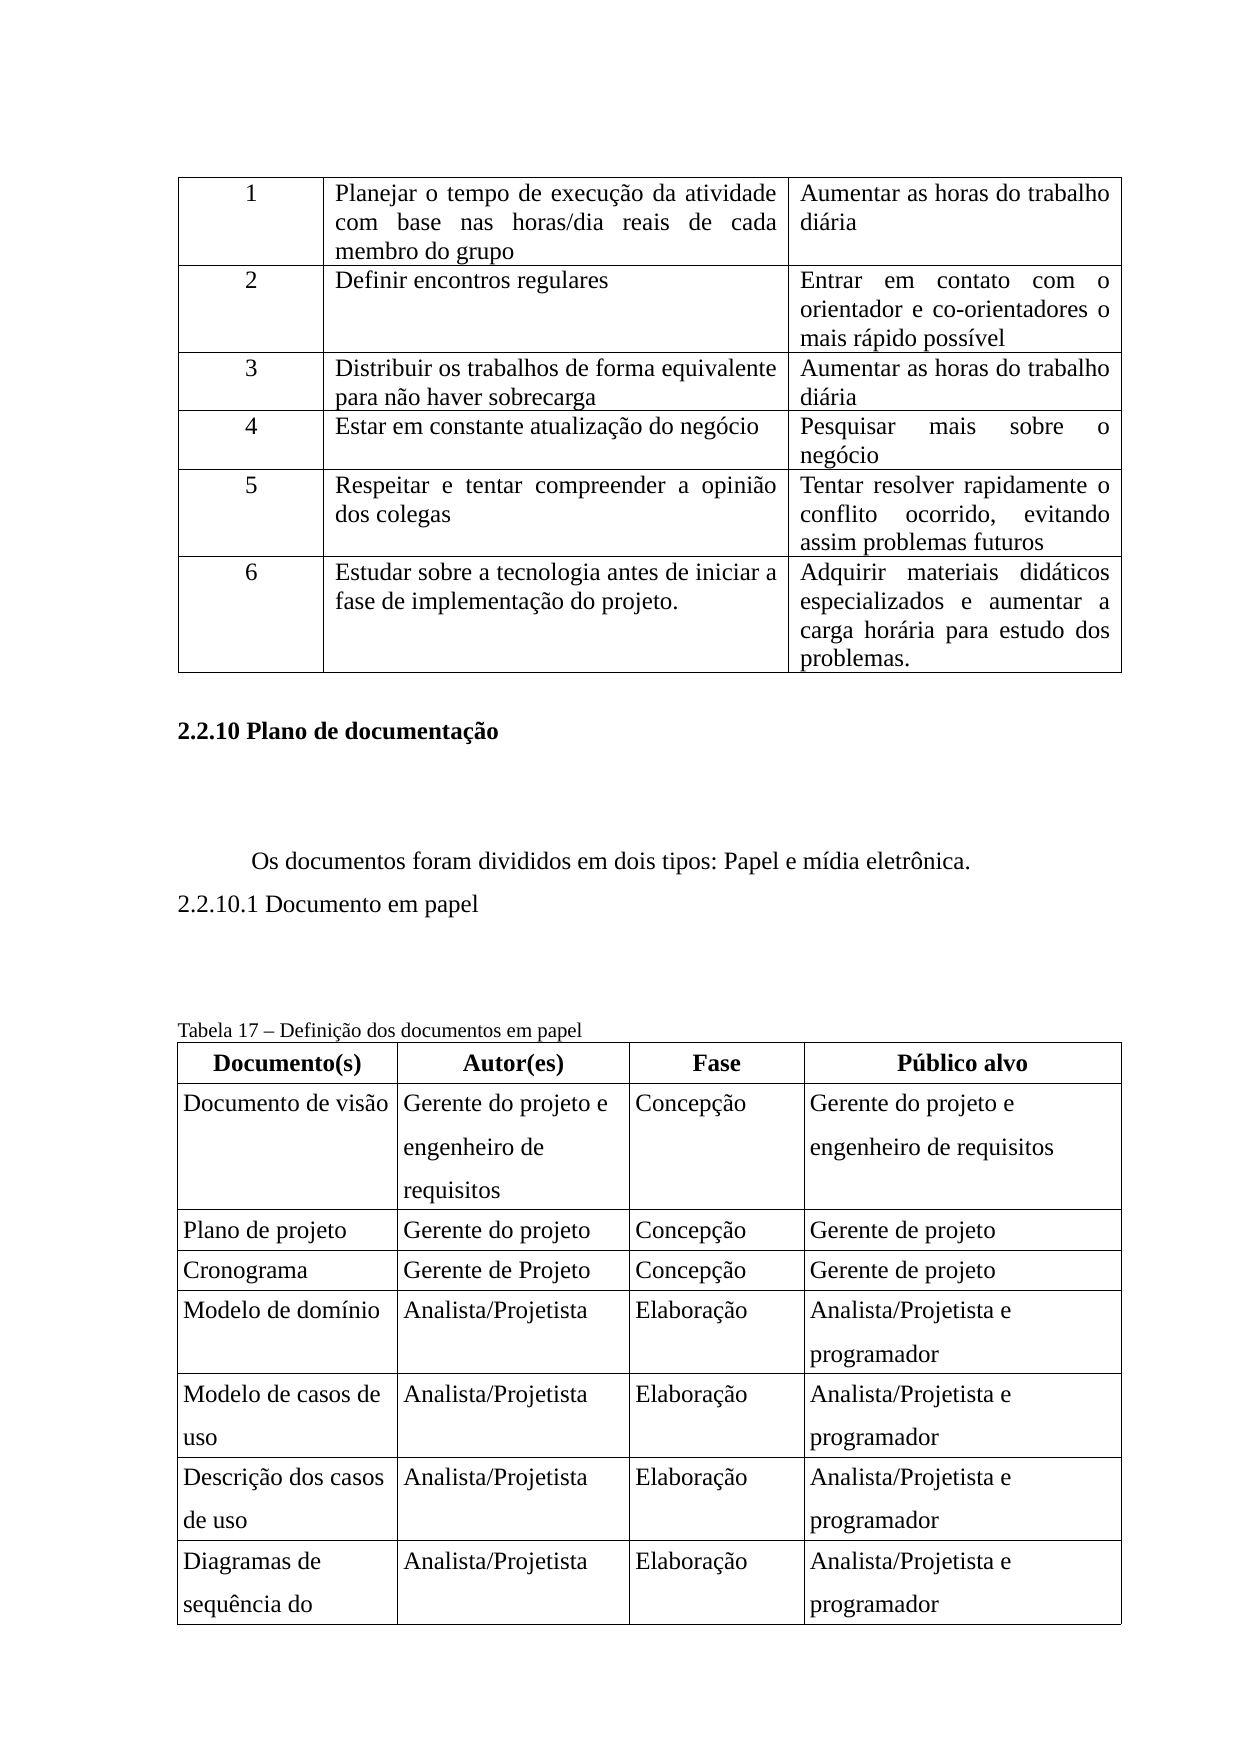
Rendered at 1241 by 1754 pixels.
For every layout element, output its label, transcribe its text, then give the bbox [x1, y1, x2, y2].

table_header Público alvo [805, 1043, 1121, 1083]
table_cell Analista/Projetista [398, 1458, 629, 1540]
table_cell Estar em constante atualização do negócio [324, 411, 788, 469]
table_cell Modelo de domínio [178, 1291, 397, 1373]
table_header Autor(es) [398, 1043, 629, 1083]
table_cell Analista/Projetista e programador [805, 1458, 1121, 1540]
table_cell Elaboração [630, 1458, 804, 1540]
table_cell Analista/Projetista [398, 1374, 629, 1457]
table_cell Gerente de Projeto [398, 1251, 629, 1290]
table_cell Adquirir materiais didáticos especializados e aumentar a carga horária para estudo dos problemas. [789, 557, 1121, 672]
table_cell Gerente do projeto e engenheiro de requisitos [398, 1084, 629, 1209]
table_cell Documento de visão [178, 1084, 397, 1209]
table_cell 3 [179, 353, 323, 410]
text Tabela 17 – Definição dos documentos em papel [177, 1018, 1122, 1042]
table_cell Descrição dos casos de uso [178, 1458, 397, 1540]
table_cell Estudar sobre a tecnologia antes de iniciar a fase de implementação do projeto. [324, 557, 788, 672]
table_cell Diagramas de sequência do [178, 1541, 397, 1623]
table_cell Gerente do projeto e engenheiro de requisitos [805, 1084, 1121, 1209]
table_cell Elaboração [630, 1374, 804, 1457]
table_cell Elaboração [630, 1541, 804, 1623]
subtitle Plano de documentação [177, 716, 1122, 745]
table_cell Respeitar e tentar compreender a opinião dos colegas [324, 470, 788, 556]
table_cell Concepção [630, 1084, 804, 1209]
table_cell 1 [179, 178, 323, 264]
table_cell Gerente de projeto [805, 1251, 1121, 1290]
table_cell Cronograma [178, 1251, 397, 1290]
table_cell Plano de projeto [178, 1210, 397, 1249]
table_cell 2 [179, 266, 323, 352]
table_cell Elaboração [630, 1291, 804, 1373]
table_header Documento(s) [178, 1043, 397, 1083]
table_cell 5 [179, 470, 323, 556]
table_cell Analista/Projetista e programador [805, 1291, 1121, 1373]
table_cell Entrar em contato com o orientador e co-orientadores o mais rápido possível [789, 266, 1121, 352]
table_cell Tentar resolver rapidamente o conflito ocorrido, evitando assim problemas futuros [789, 470, 1121, 556]
table_cell Concepção [630, 1210, 804, 1249]
table_cell Analista/Projetista [398, 1541, 629, 1623]
table_cell 4 [179, 411, 323, 469]
table_header Fase [630, 1043, 804, 1083]
table_cell Analista/Projetista e programador [805, 1541, 1121, 1623]
table_cell Analista/Projetista e programador [805, 1374, 1121, 1457]
table_cell Analista/Projetista [398, 1291, 629, 1373]
subtitle Documento em papel [177, 889, 1122, 918]
table_cell Aumentar as horas do trabalho diária [789, 353, 1121, 410]
table_cell Distribuir os trabalhos de forma equivalente para não haver sobrecarga [324, 353, 788, 410]
table_cell Modelo de casos de uso [178, 1374, 397, 1457]
table_cell Aumentar as horas do trabalho diária [789, 178, 1121, 264]
table_cell Planejar o tempo de execução da atividade com base nas horas/dia reais de cada membro do grupo [324, 178, 788, 264]
text Os documentos foram divididos em dois tipos: Papel e mídia eletrônica. [177, 846, 1122, 874]
table_cell Gerente do projeto [398, 1210, 629, 1249]
table_cell Definir encontros regulares [324, 266, 788, 352]
table_cell Gerente de projeto [805, 1210, 1121, 1249]
table_cell Concepção [630, 1251, 804, 1290]
table_cell 6 [179, 557, 323, 672]
table_cell Pesquisar mais sobre o negócio [789, 411, 1121, 469]
